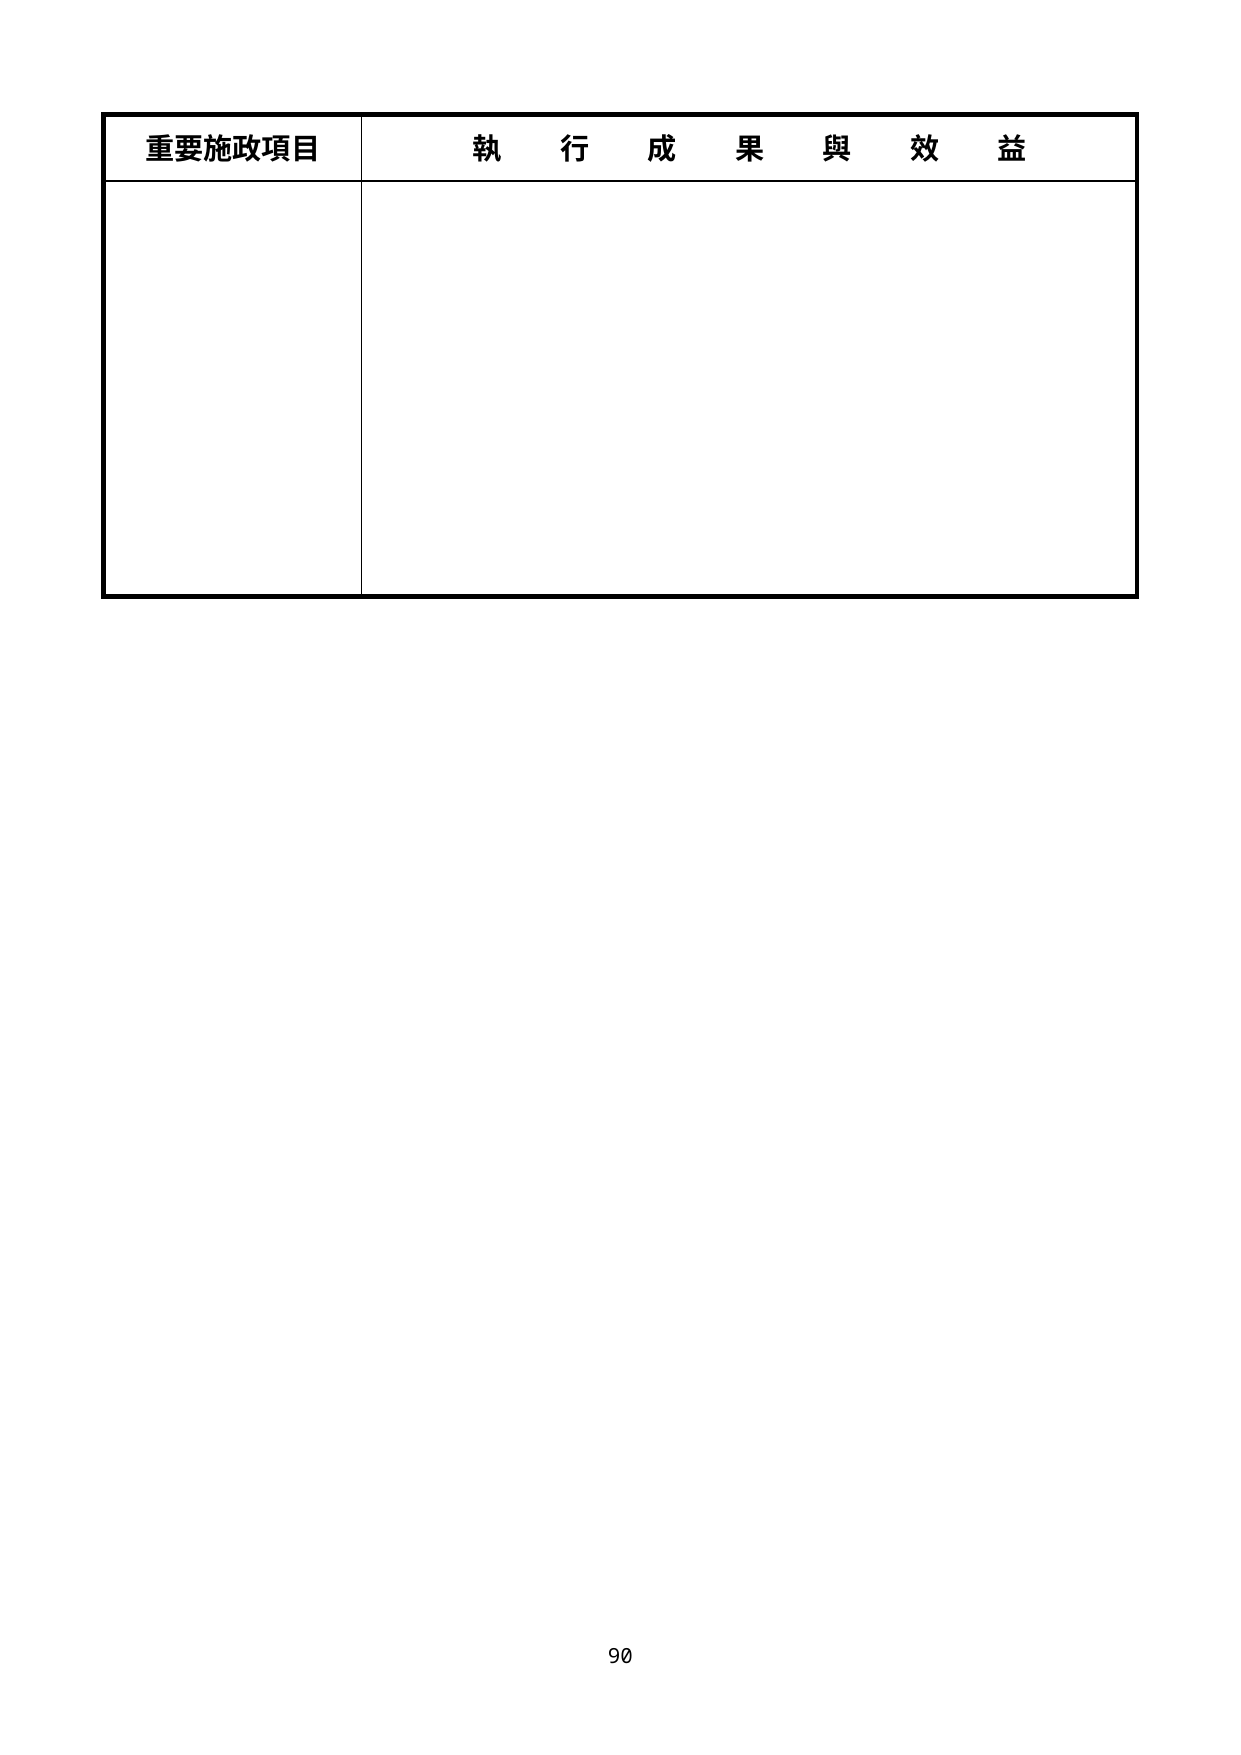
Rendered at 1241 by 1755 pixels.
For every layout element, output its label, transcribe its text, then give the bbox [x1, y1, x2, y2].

table_cell [106, 182, 361, 594]
table_header 重要施政項目 [106, 117, 361, 180]
table_header 執 行 成 果 與 效 益 [362, 117, 1135, 180]
